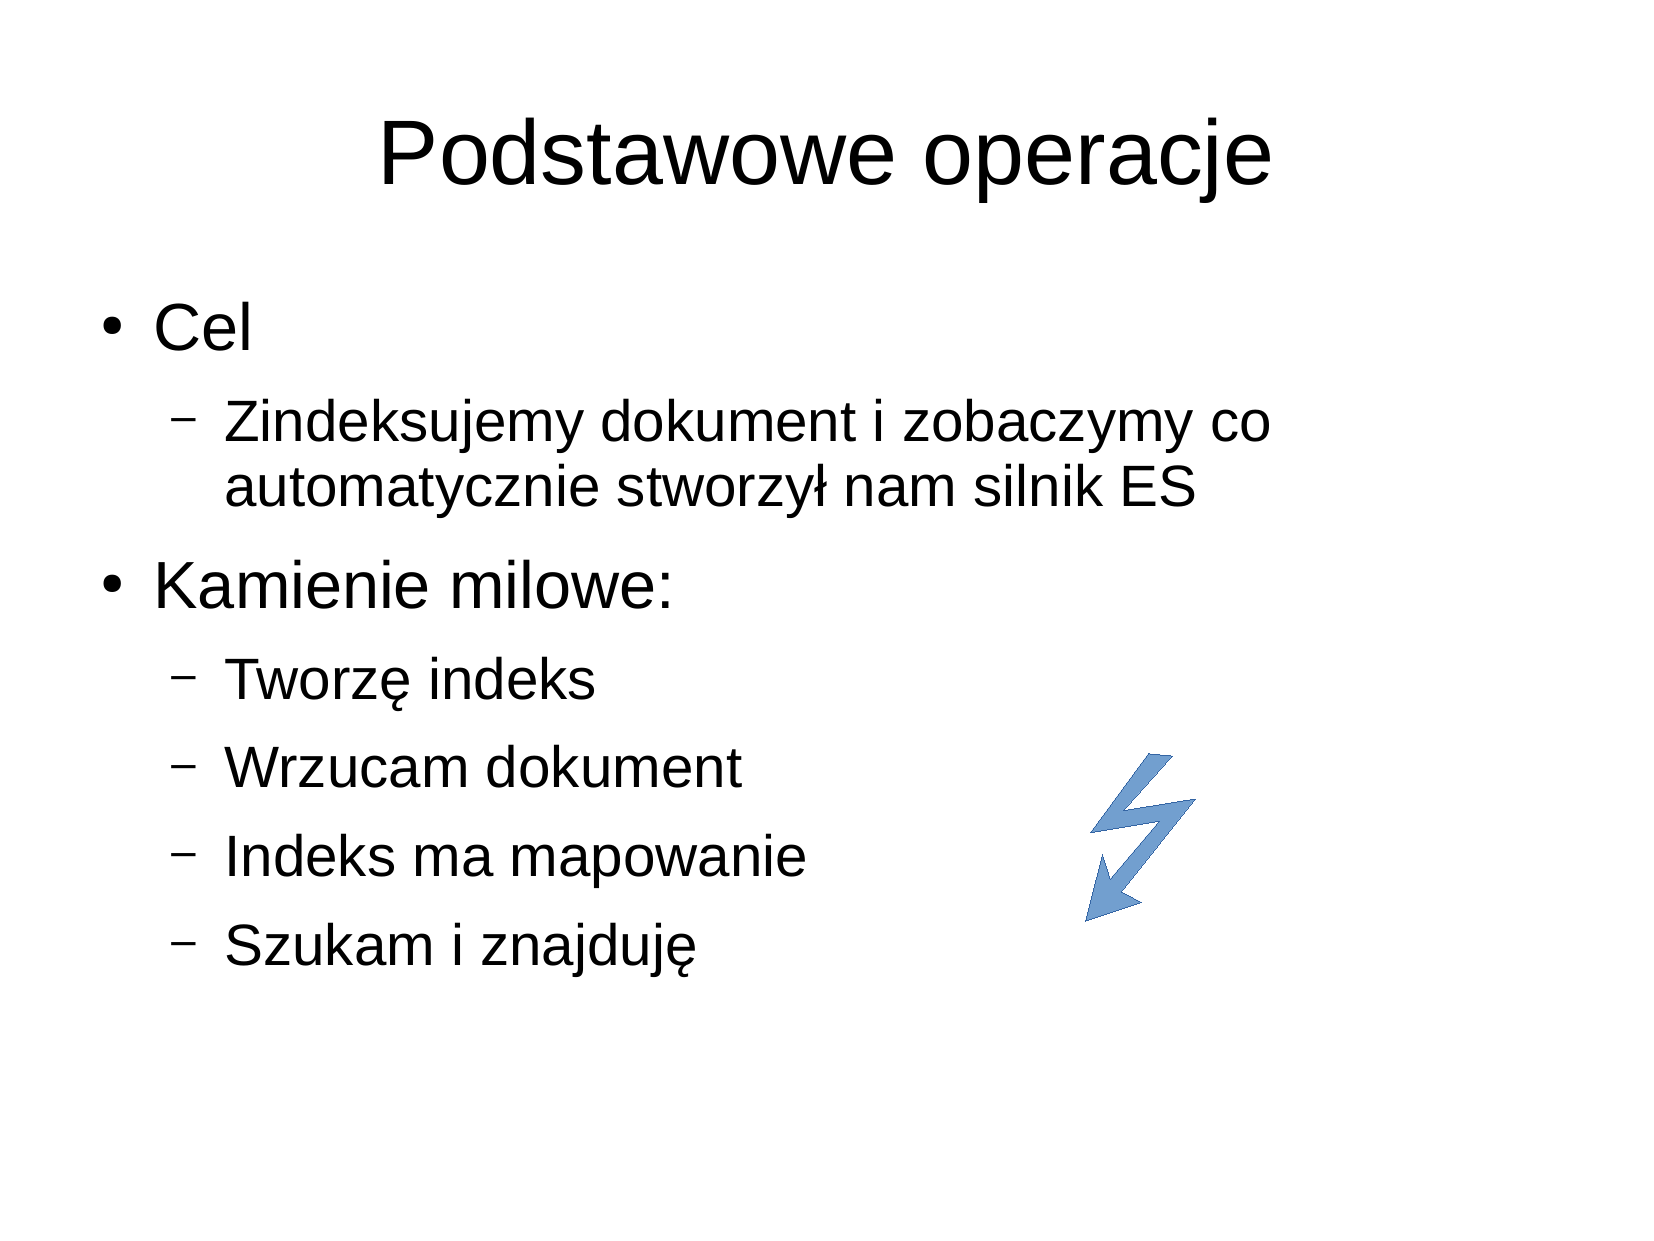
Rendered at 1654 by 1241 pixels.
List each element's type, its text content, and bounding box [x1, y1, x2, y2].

text_box [1085, 753, 1196, 922]
title Podstawowe operacje [82, 49, 1571, 257]
list Cel Zindeksujemy dokument i zobaczymy co automatycznie stworzył nam silnik ES Kamienie milowe: Tworzę indeks Wrzucam dokument Indeks ma mapowanie Szukam i znajduję [82, 290, 1571, 1010]
